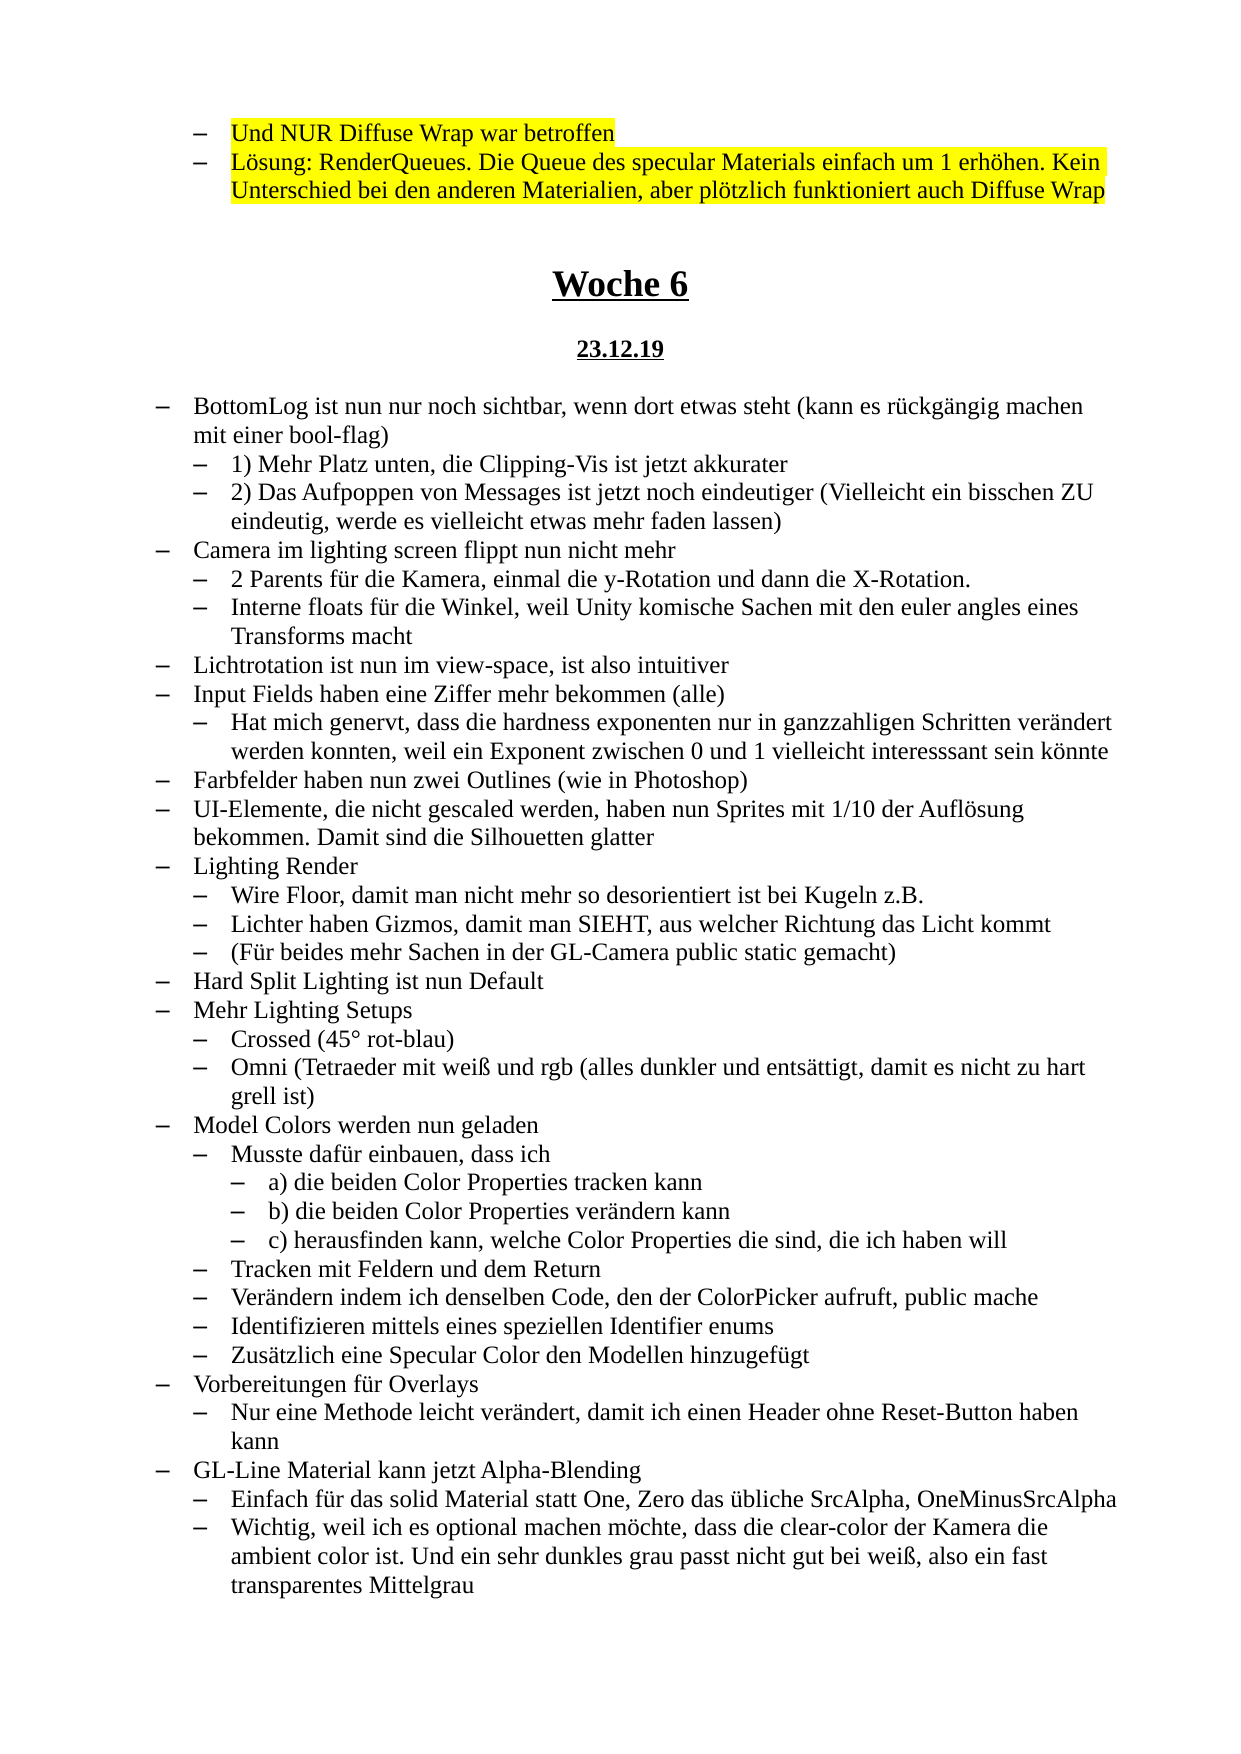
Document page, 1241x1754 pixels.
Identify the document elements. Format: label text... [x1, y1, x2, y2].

list 2 Parents für die Kamera, einmal die y-Rotation und dann die X-Rotation. [193, 564, 1122, 592]
list b) die beiden Color Properties verändern kann [231, 1196, 1122, 1225]
list Mehr Lighting Setups [156, 995, 1122, 1024]
list a) die beiden Color Properties tracken kann [231, 1167, 1122, 1196]
list Lichtrotation ist nun im view-space, ist also intuitiver [156, 650, 1122, 679]
list Lighting Render [156, 851, 1122, 880]
list Input Fields haben eine Ziffer mehr bekommen (alle) [156, 679, 1122, 707]
list Farbfelder haben nun zwei Outlines (wie in Photoshop) [156, 765, 1122, 794]
list Model Colors werden nun geladen [156, 1110, 1122, 1139]
list Camera im lighting screen flippt nun nicht mehr [156, 535, 1122, 564]
list Crossed (45° rot-blau) [193, 1024, 1122, 1052]
list Zusätzlich eine Specular Color den Modellen hinzugefügt [193, 1340, 1122, 1369]
list c) herausfinden kann, welche Color Properties die sind, die ich haben will [231, 1225, 1122, 1254]
list (Für beides mehr Sachen in der GL-Camera public static gemacht) [193, 937, 1122, 966]
list Einfach für das solid Material statt One, Zero das übliche SrcAlpha, OneMinusSrcAlpha [193, 1484, 1122, 1512]
list Omni (Tetraeder mit weiß und rgb (alles dunkler und entsättigt, damit es nicht zu hart grell ist) [193, 1052, 1122, 1110]
text Woche 6 [118, 262, 1122, 305]
list Hat mich genervt, dass die hardness exponenten nur in ganzzahligen Schritten verändert werden konnten, weil ein Exponent zwischen 0 und 1 vielleicht interesssant sein könnte [193, 707, 1122, 765]
list Und NUR Diffuse Wrap war betroffen [193, 118, 1122, 147]
list Identifizieren mittels eines speziellen Identifier enums [193, 1311, 1122, 1340]
list Lichter haben Gizmos, damit man SIEHT, aus welcher Richtung das Licht kommt [193, 909, 1122, 937]
list 1) Mehr Platz unten, die Clipping-Vis ist jetzt akkurater [193, 449, 1122, 477]
list Nur eine Methode leicht verändert, damit ich einen Header ohne Reset-Button haben kann [193, 1397, 1122, 1455]
list Interne floats für die Winkel, weil Unity komische Sachen mit den euler angles eines Transforms macht [193, 592, 1122, 650]
list UI-Elemente, die nicht gescaled werden, haben nun Sprites mit 1/10 der Auflösung bekommen. Damit sind die Silhouetten glatter [156, 794, 1122, 851]
list Tracken mit Feldern und dem Return [193, 1254, 1122, 1282]
list Musste dafür einbauen, dass ich [193, 1139, 1122, 1167]
list Wire Floor, damit man nicht mehr so desorientiert ist bei Kugeln z.B. [193, 880, 1122, 909]
text 23.12.19 [118, 334, 1122, 362]
list Vorbereitungen für Overlays [156, 1369, 1122, 1397]
list Lösung: RenderQueues. Die Queue des specular Materials einfach um 1 erhöhen. Kein Unterschied bei den anderen Materialien, aber plötzlich funktioniert auch Diffuse Wrap [193, 147, 1122, 204]
list BottomLog ist nun nur noch sichtbar, wenn dort etwas steht (kann es rückgängig machen mit einer bool-flag) [156, 391, 1122, 449]
list 2) Das Aufpoppen von Messages ist jetzt noch eindeutiger (Vielleicht ein bisschen ZU eindeutig, werde es vielleicht etwas mehr faden lassen) [193, 477, 1122, 535]
list Hard Split Lighting ist nun Default [156, 966, 1122, 995]
list Verändern indem ich denselben Code, den der ColorPicker aufruft, public mache [193, 1282, 1122, 1311]
list Wichtig, weil ich es optional machen möchte, dass die clear-color der Kamera die ambient color ist. Und ein sehr dunkles grau passt nicht gut bei weiß, also ein fast transparentes Mittelgrau [193, 1512, 1122, 1599]
list GL-Line Material kann jetzt Alpha-Blending [156, 1455, 1122, 1484]
